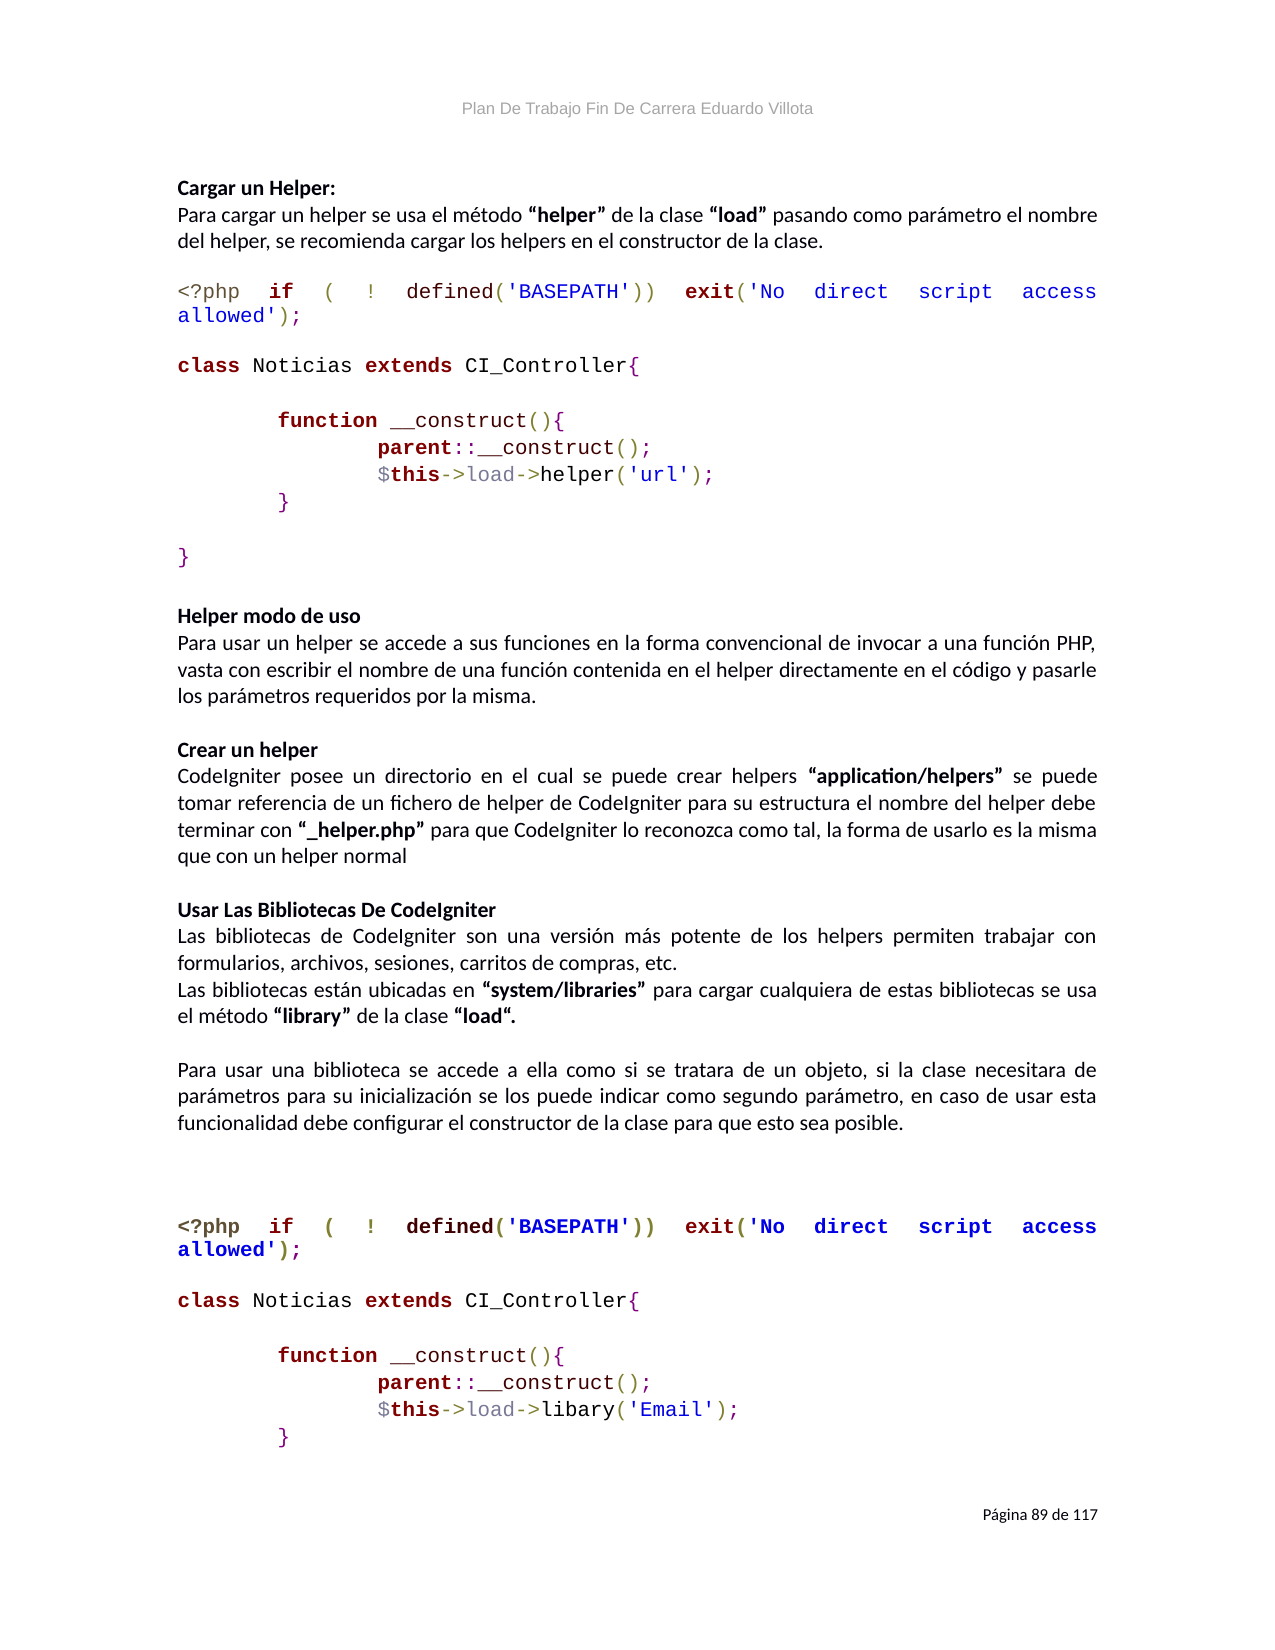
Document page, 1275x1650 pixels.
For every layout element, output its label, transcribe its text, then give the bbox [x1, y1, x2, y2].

text } [177, 546, 1098, 569]
text $this->load->helper('url'); [177, 464, 1098, 488]
text Para cargar un helper se usa el método “helper” de la clase “load” pasando como parámetro el nombre del helper, se recomienda cargar los helpers en el constructor de la clase. [177, 201, 1098, 254]
text Las bibliotecas de CodeIgniter son una versión más potente de los helpers permiten trabajar con formularios, archivos, sesiones, carritos de compras, etc. [177, 922, 1098, 976]
text $this->load->libary('Email'); [177, 1399, 1098, 1423]
text } [177, 491, 1098, 515]
text parent::__construct(); [177, 437, 1098, 461]
text } [177, 1426, 1098, 1450]
text Para usar un helper se accede a sus funciones en la forma convencional de invocar a una función PHP, vasta con escribir el nombre de una función contenida en el helper directamente en el código y pasarle los parámetros requeridos por la misma. [177, 629, 1098, 709]
text parent::__construct(); [177, 1372, 1098, 1395]
text <?php if ( ! defined('BASEPATH')) exit('No direct script access allowed'); [177, 1216, 1098, 1263]
text class Noticias extends CI_Controller{ [177, 1290, 1098, 1314]
text function __construct(){ [177, 410, 1098, 433]
text Las bibliotecas están ubicadas en “system/libraries” para cargar cualquiera de estas bibliotecas se usa el método “library” de la clase “load“. [177, 976, 1098, 1029]
text <?php if ( ! defined('BASEPATH')) exit('No direct script access allowed'); [177, 281, 1098, 328]
text CodeIgniter posee un directorio en el cual se puede crear helpers “application/helpers” se puede tomar referencia de un fichero de helper de CodeIgniter para su estructura el nombre del helper debe terminar con “_helper.php” para que CodeIgniter lo reconozca como tal, la forma de usarlo es la misma que con un helper normal [177, 762, 1098, 869]
text Helper modo de uso [177, 602, 1098, 629]
text Para usar una biblioteca se accede a ella como si se tratara de un objeto, si la clase necesitara de parámetros para su inicialización se los puede indicar como segundo parámetro, en caso de usar esta funcionalidad debe configurar el constructor de la clase para que esto sea posible. [177, 1056, 1098, 1136]
text class Noticias extends CI_Controller{ [177, 355, 1098, 379]
text Crear un helper [177, 736, 1098, 762]
text function __construct(){ [177, 1344, 1098, 1368]
text Usar Las Bibliotecas De CodeIgniter [177, 896, 1098, 922]
text Cargar un Helper: [177, 174, 1098, 201]
